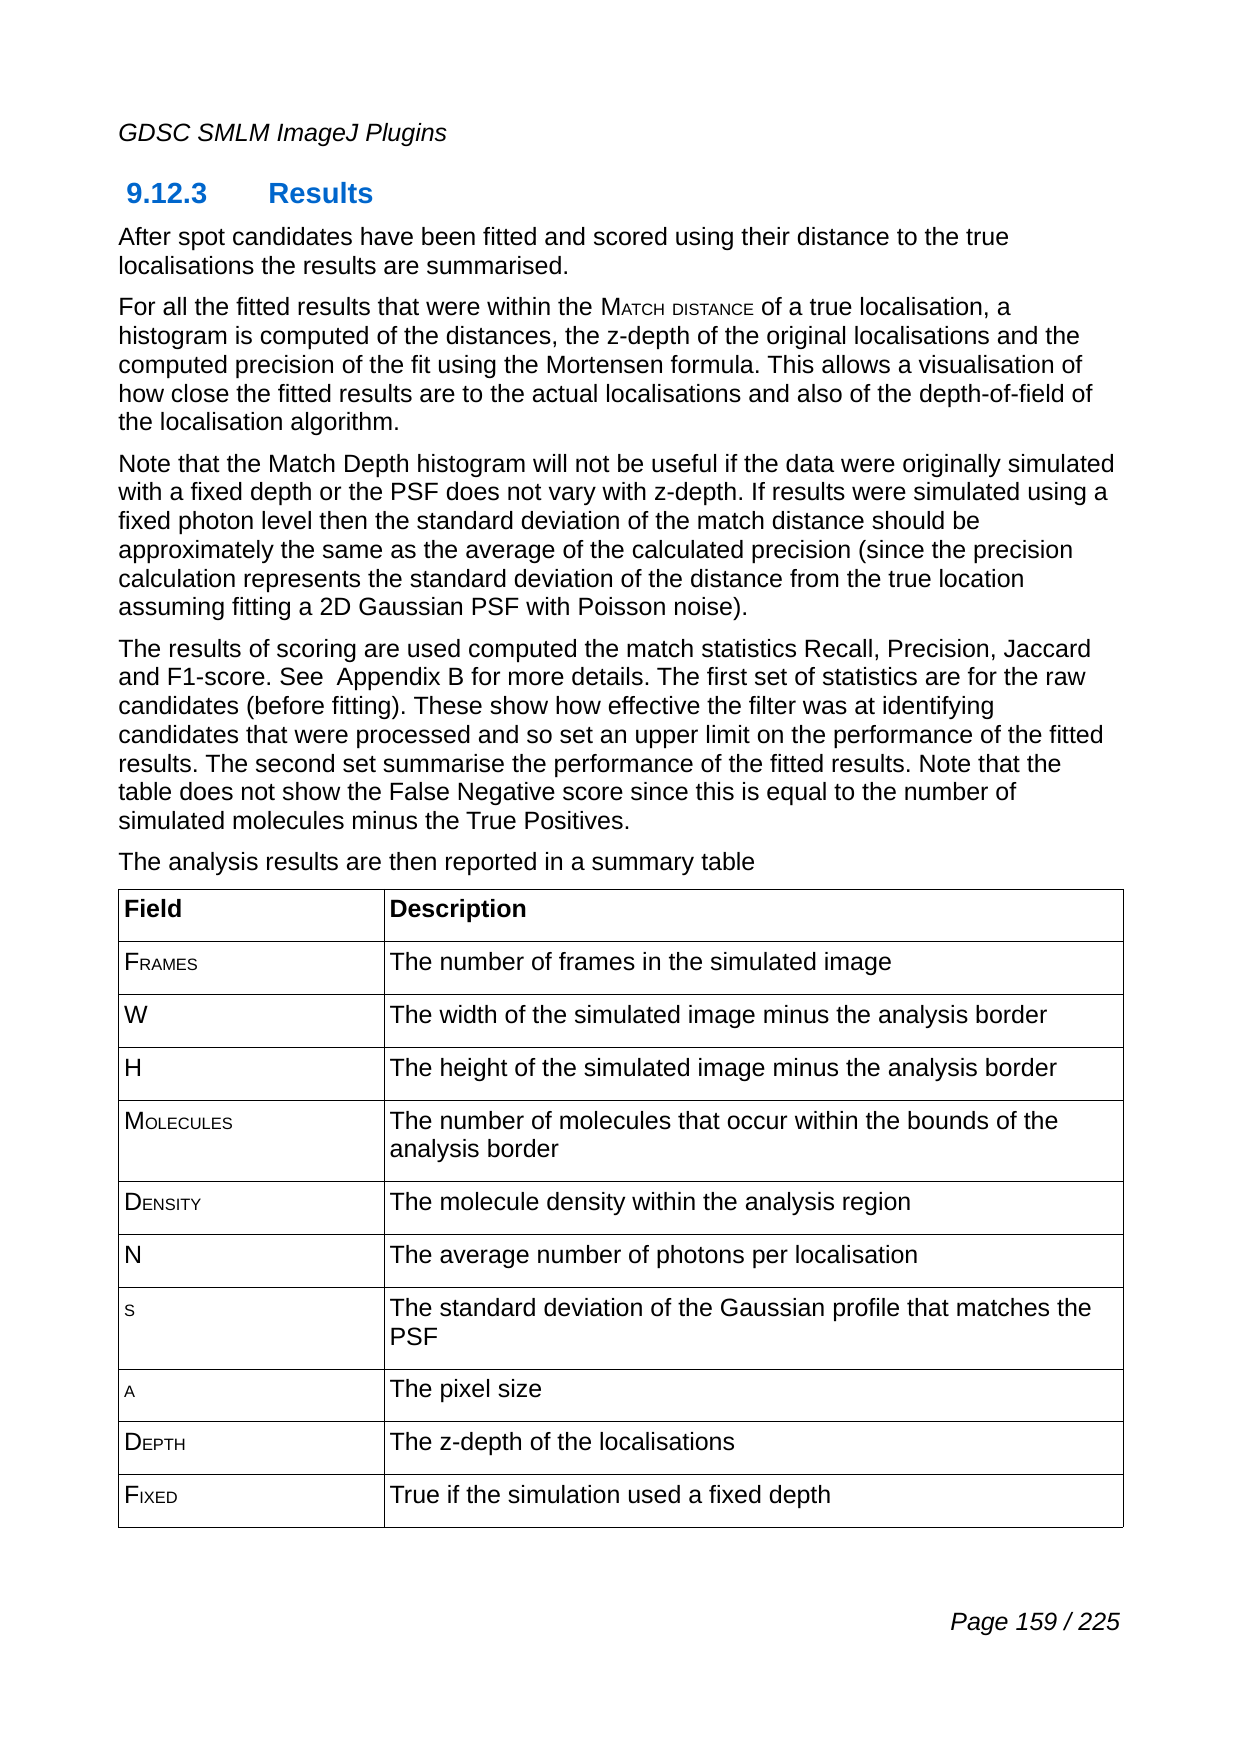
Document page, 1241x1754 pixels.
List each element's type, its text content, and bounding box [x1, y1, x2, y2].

table_header Field [119, 890, 384, 941]
text After spot candidates have been fitted and scored using their distance to the true localisations the results are summarised. [118, 222, 1122, 280]
table_cell Depth [119, 1422, 384, 1474]
table_cell s [119, 1288, 384, 1369]
table_cell Molecules [119, 1101, 384, 1181]
text Note that the Match Depth histogram will not be useful if the data were originally simulated with a fixed depth or the PSF does not vary with z-depth. If results were simulated using a fixed photon level then the standard deviation of the match distance should be approximately the same as the average of the calculated precision (since the precision calculation represents the standard deviation of the distance from the true location assuming fitting a 2D Gaussian PSF with Poisson noise). [118, 449, 1122, 621]
table_cell The molecule density within the analysis region [385, 1182, 1123, 1234]
table_cell Frames [119, 942, 384, 994]
text The analysis results are then reported in a summary table [118, 847, 1122, 876]
table_cell H [119, 1048, 384, 1100]
text For all the fitted results that were within the Match distance of a true localisation, a histogram is computed of the distances, the z-depth of the original localisations and the computed precision of the fit using the Mortensen formula. This allows a visualisation of how close the fitted results are to the actual localisations and also of the depth-of-field of the localisation algorithm. [118, 292, 1122, 436]
table_cell The average number of photons per localisation [385, 1235, 1123, 1287]
text The results of scoring are used computed the match statistics Recall, Precision, Jaccard and F1-score. See Appendix B for more details. The first set of statistics are for the raw candidates (before fitting). These show how effective the filter was at identifying candidates that were processed and so set an upper limit on the performance of the fitted results. The second set summarise the performance of the fitted results. Note that the table does not show the False Negative score since this is equal to the number of simulated molecules minus the True Positives. [118, 634, 1122, 835]
table_cell The number of frames in the simulated image [385, 942, 1123, 994]
table_cell Fixed [119, 1475, 384, 1527]
table_cell The width of the simulated image minus the analysis border [385, 995, 1123, 1047]
table_cell The pixel size [385, 1370, 1123, 1421]
table_cell a [119, 1370, 384, 1421]
table_cell The number of molecules that occur within the bounds of the analysis border [385, 1101, 1123, 1181]
table_cell N [119, 1235, 384, 1287]
table_cell W [119, 995, 384, 1047]
table_cell The height of the simulated image minus the analysis border [385, 1048, 1123, 1100]
table_cell Density [119, 1182, 384, 1234]
table_header Description [385, 890, 1123, 941]
table_cell True if the simulation used a fixed depth [385, 1475, 1123, 1527]
subtitle Results [118, 176, 1122, 210]
table_cell The z-depth of the localisations [385, 1422, 1123, 1474]
table_cell The standard deviation of the Gaussian profile that matches the PSF [385, 1288, 1123, 1369]
